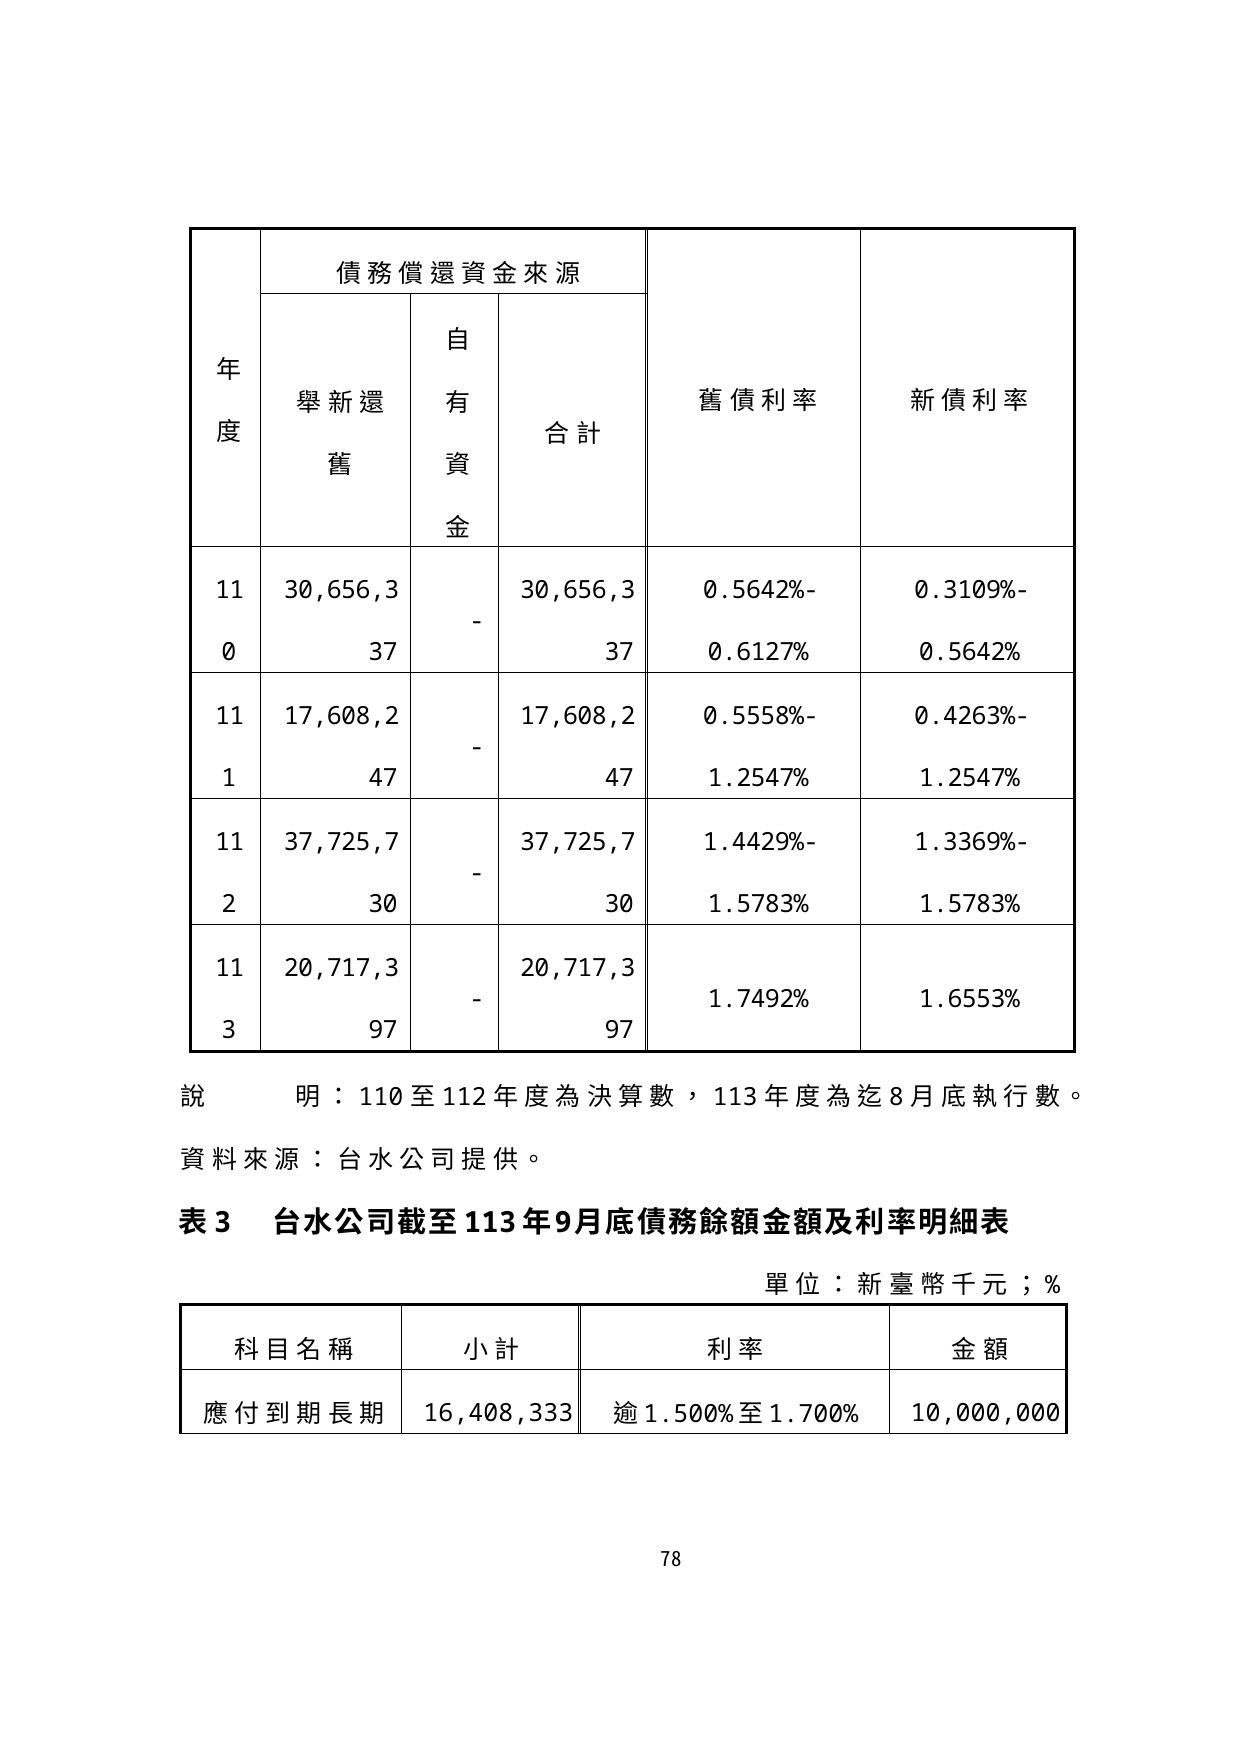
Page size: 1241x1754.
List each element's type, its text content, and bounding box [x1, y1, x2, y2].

table_cell 自有資金 [411, 294, 498, 546]
table_cell 1.4429%-1.5783% [648, 799, 860, 924]
table_cell 10,000,000 [890, 1370, 1065, 1432]
table_cell 37,725,730 [261, 799, 410, 924]
table_cell 110 [192, 547, 260, 672]
table_header 年度 [192, 230, 260, 546]
table_cell 1.7492% [648, 925, 860, 1050]
table_cell - [411, 799, 498, 924]
table_cell 30,656,337 [261, 547, 410, 672]
table_cell 逾1.500%至1.700% [581, 1370, 889, 1432]
table_header 新債利率 [861, 230, 1073, 546]
table_cell 1.3369%-1.5783% [861, 799, 1073, 924]
table_cell 17,608,247 [499, 673, 645, 798]
table_cell 112 [192, 799, 260, 924]
table_cell 0.5642%-0.6127% [648, 547, 860, 672]
table_cell 30,656,337 [499, 547, 645, 672]
table_cell - [411, 673, 498, 798]
table_cell 0.4263%-1.2547% [861, 673, 1073, 798]
table_cell 0.5558%-1.2547% [648, 673, 860, 798]
table_cell 0.3109%-0.5642% [861, 547, 1073, 672]
table_cell 20,717,397 [261, 925, 410, 1050]
table_header 舊債利率 [648, 230, 860, 546]
text 表3 台水公司截至113年9月底債務餘額金額及利率明細表 [177, 1178, 1063, 1241]
text 資料來源：台水公司提供。 [177, 1116, 1063, 1178]
table_cell 20,717,397 [499, 925, 645, 1050]
table_cell 113 [192, 925, 260, 1050]
table_cell 37,725,730 [499, 799, 645, 924]
table_header 科目名稱 [182, 1306, 401, 1369]
table_cell 合計 [499, 294, 645, 546]
table_header 利率 [581, 1306, 889, 1369]
table_cell 111 [192, 673, 260, 798]
table_cell 舉新還舊 [261, 294, 410, 546]
text 單位：新臺幣千元；% [177, 1241, 1063, 1303]
table_header 金額 [890, 1306, 1065, 1369]
table_cell 應付到期長期 [182, 1370, 401, 1432]
table_header 債務償還資金來源 [261, 230, 645, 293]
table_cell - [411, 925, 498, 1050]
table_cell 16,408,333 [402, 1370, 578, 1432]
table_header 小計 [402, 1306, 578, 1369]
table_cell 1.6553% [861, 925, 1073, 1050]
table_cell - [411, 547, 498, 672]
text 說 明：110至112年度為決算數，113年度為迄8月底執行數。 [177, 1053, 1063, 1116]
table_cell 17,608,247 [261, 673, 410, 798]
